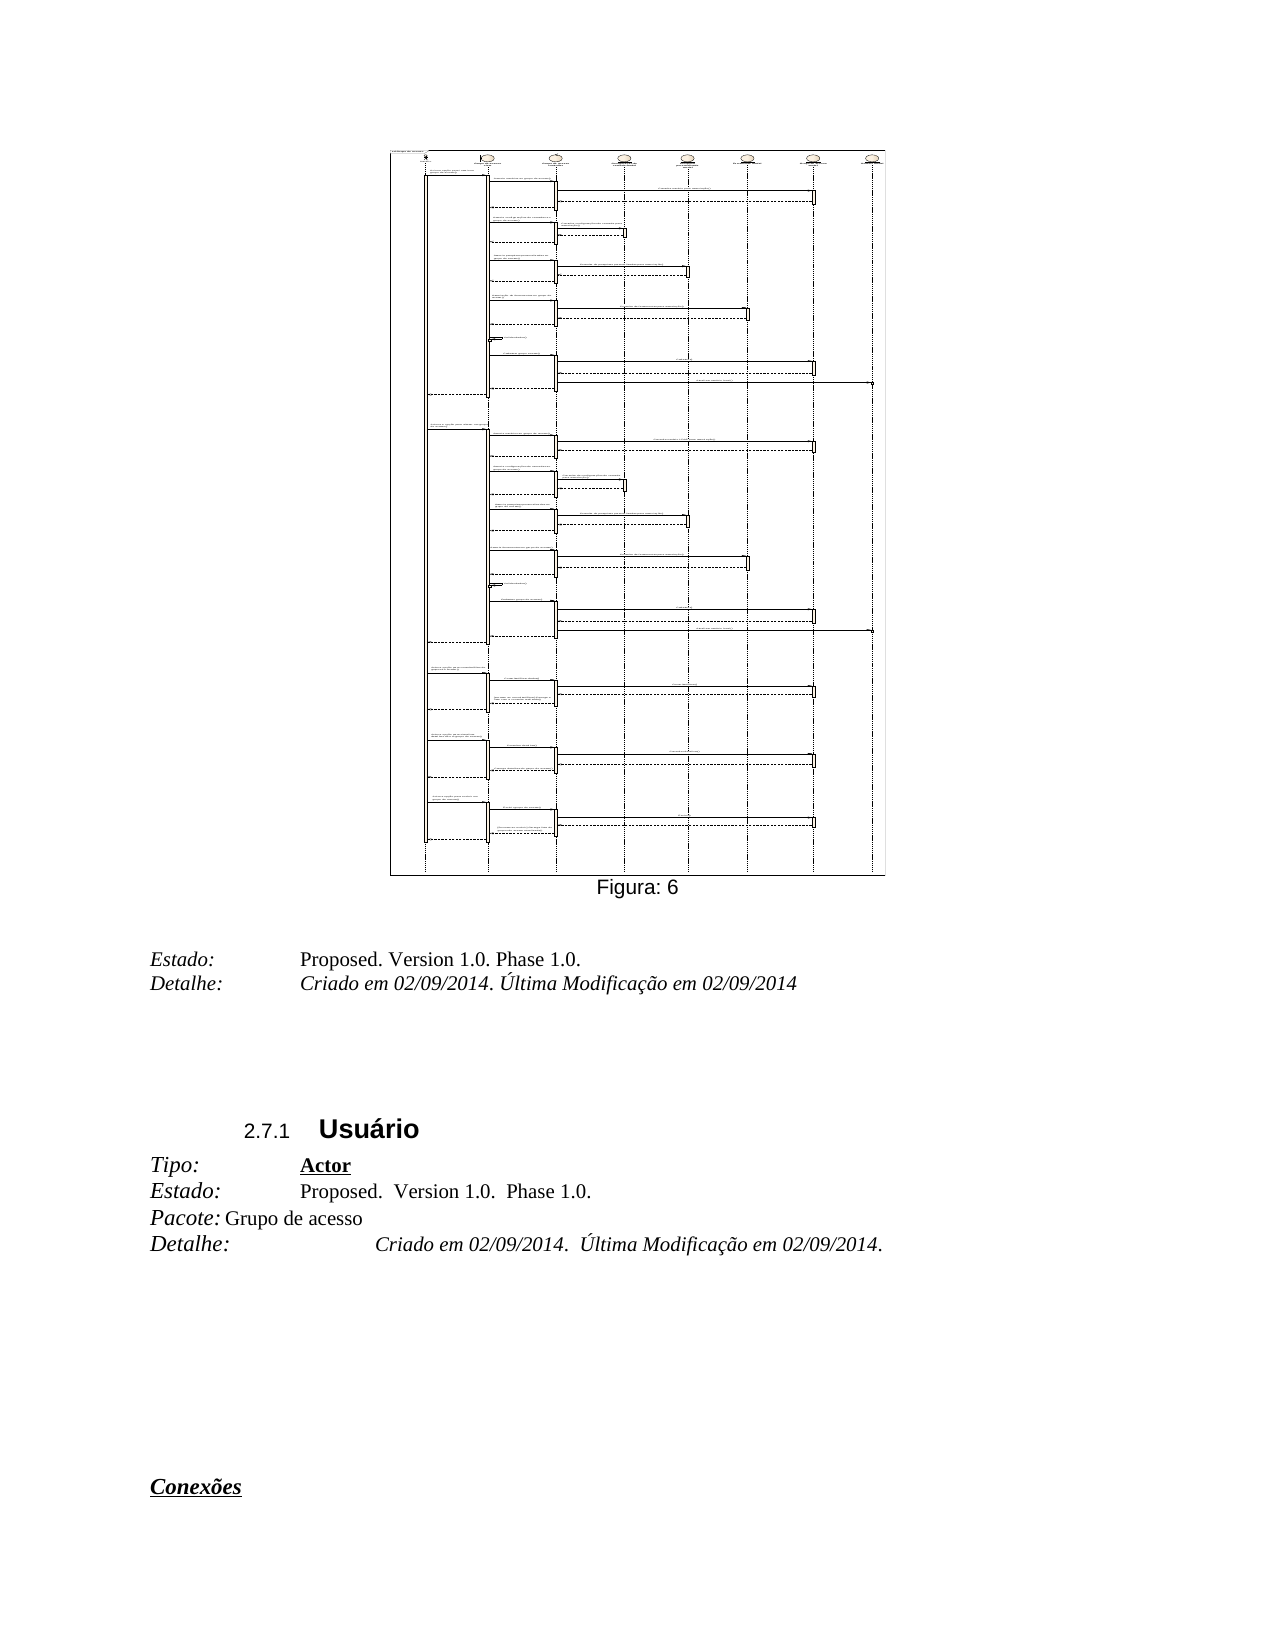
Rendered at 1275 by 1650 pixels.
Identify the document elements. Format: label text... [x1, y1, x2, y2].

text Figura: 6 [150, 875, 1125, 899]
text Conexões [150, 1473, 1125, 1499]
text Pacote: Grupo de acesso [150, 1204, 1125, 1230]
text Estado: Proposed. Version 1.0. Phase 1.0. [150, 1177, 1125, 1204]
list Usuário [244, 1113, 1125, 1145]
text Detalhe: Criado em 02/09/2014. Última Modificação em 02/09/2014. [150, 1230, 1125, 1256]
text Estado: Proposed. Version 1.0. Phase 1.0. [150, 947, 1125, 971]
text Detalhe: Criado em 02/09/2014. Última Modificação em 02/09/2014 [150, 971, 1125, 995]
text Tipo: Actor [150, 1151, 1125, 1177]
